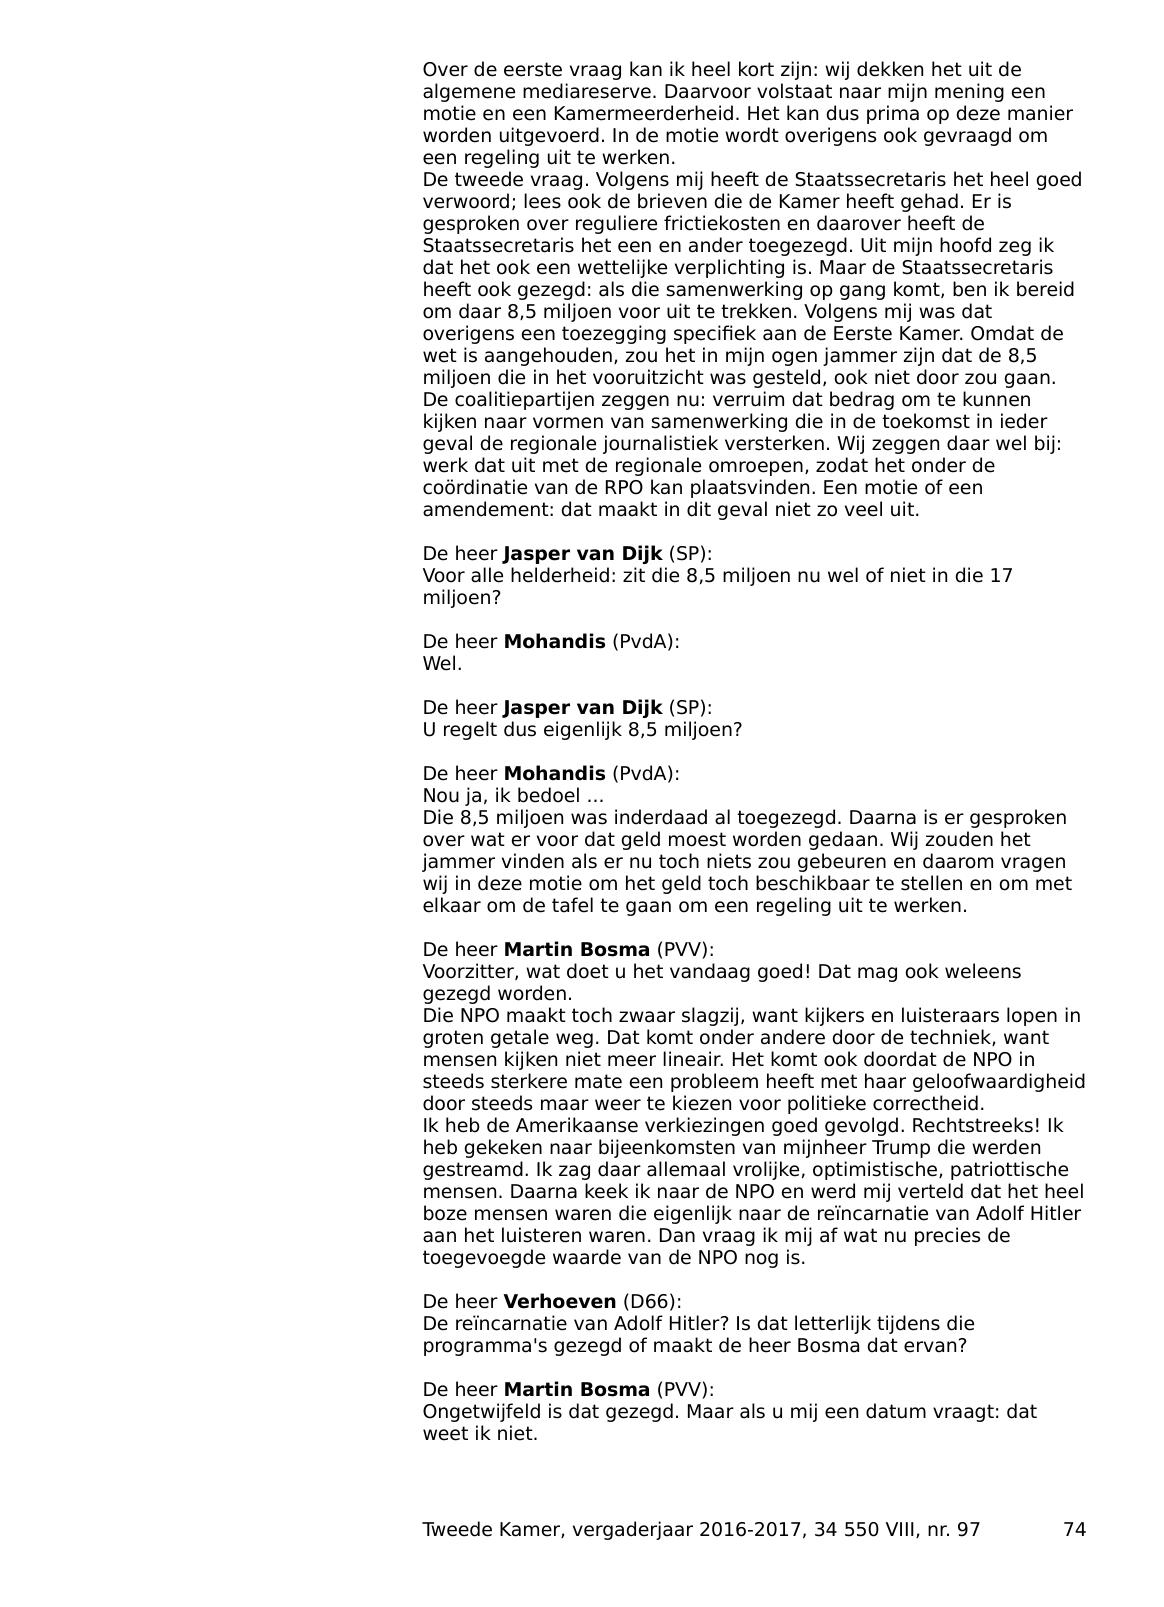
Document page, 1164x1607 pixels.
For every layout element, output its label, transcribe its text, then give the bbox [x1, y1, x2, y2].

text Die NPO maakt toch zwaar slagzij, want kijkers en luisteraars lopen in groten getale weg. Dat komt onder andere door de techniek, want mensen kijken niet meer lineair. Het komt ook doordat de NPO in steeds sterkere mate een probleem heeft met haar geloofwaardigheid door steeds maar weer te kiezen voor politieke correctheid. [422, 1005, 1087, 1115]
text Voor alle helderheid: zit die 8,5 miljoen nu wel of niet in die 17 miljoen? [422, 565, 1087, 609]
text Ongetwijfeld is dat gezegd. Maar als u mij een datum vraagt: dat weet ik niet. [422, 1401, 1087, 1445]
text De heer Jasper van Dijk (SP): [422, 543, 1087, 565]
text De reïncarnatie van Adolf Hitler? Is dat letterlijk tijdens die programma's gezegd of maakt de heer Bosma dat ervan? [422, 1313, 1087, 1357]
text Ik heb de Amerikaanse verkiezingen goed gevolgd. Rechtstreeks! Ik heb gekeken naar bijeenkomsten van mijnheer Trump die werden gestreamd. Ik zag daar allemaal vrolijke, optimistische, patriottische mensen. Daarna keek ik naar de NPO en werd mij verteld dat het heel boze mensen waren die eigenlijk naar de reïncarnatie van Adolf Hitler aan het luisteren waren. Dan vraag ik mij af wat nu precies de toegevoegde waarde van de NPO nog is. [422, 1115, 1087, 1269]
text De tweede vraag. Volgens mij heeft de Staatssecretaris het heel goed verwoord; lees ook de brieven die de Kamer heeft gehad. Er is gesproken over reguliere frictiekosten en daarover heeft de Staatssecretaris het een en ander toegezegd. Uit mijn hoofd zeg ik dat het ook een wettelijke verplichting is. Maar de Staatssecretaris heeft ook gezegd: als die samenwerking op gang komt, ben ik bereid om daar 8,5 miljoen voor uit te trekken. Volgens mij was dat overigens een toezegging specifiek aan de Eerste Kamer. Omdat de wet is aangehouden, zou het in mijn ogen jammer zijn dat de 8,5 miljoen die in het vooruitzicht was gesteld, ook niet door zou gaan. De coalitiepartijen zeggen nu: verruim dat bedrag om te kunnen kijken naar vormen van samenwerking die in de toekomst in ieder geval de regionale journalistiek versterken. Wij zeggen daar wel bij: werk dat uit met de regionale omroepen, zodat het onder de coördinatie van de RPO kan plaatsvinden. Een motie of een amendement: dat maakt in dit geval niet zo veel uit. [422, 169, 1087, 521]
text De heer Verhoeven (D66): [422, 1291, 1087, 1313]
text Over de eerste vraag kan ik heel kort zijn: wij dekken het uit de algemene mediareserve. Daarvoor volstaat naar mijn mening een motie en een Kamermeerderheid. Het kan dus prima op deze manier worden uitgevoerd. In de motie wordt overigens ook gevraagd om een regeling uit te werken. [422, 59, 1087, 169]
text Nou ja, ik bedoel ... [422, 785, 1087, 807]
text De heer Mohandis (PvdA): [422, 631, 1087, 653]
text U regelt dus eigenlijk 8,5 miljoen? [422, 719, 1087, 741]
text Voorzitter, wat doet u het vandaag goed! Dat mag ook weleens gezegd worden. [422, 961, 1087, 1005]
text De heer Jasper van Dijk (SP): [422, 697, 1087, 719]
text Wel. [422, 653, 1087, 675]
text Die 8,5 miljoen was inderdaad al toegezegd. Daarna is er gesproken over wat er voor dat geld moest worden gedaan. Wij zouden het jammer vinden als er nu toch niets zou gebeuren en daarom vragen wij in deze motie om het geld toch beschikbaar te stellen en om met elkaar om de tafel te gaan om een regeling uit te werken. [422, 807, 1087, 917]
text De heer Martin Bosma (PVV): [422, 1379, 1087, 1401]
text De heer Martin Bosma (PVV): [422, 939, 1087, 961]
text De heer Mohandis (PvdA): [422, 763, 1087, 785]
